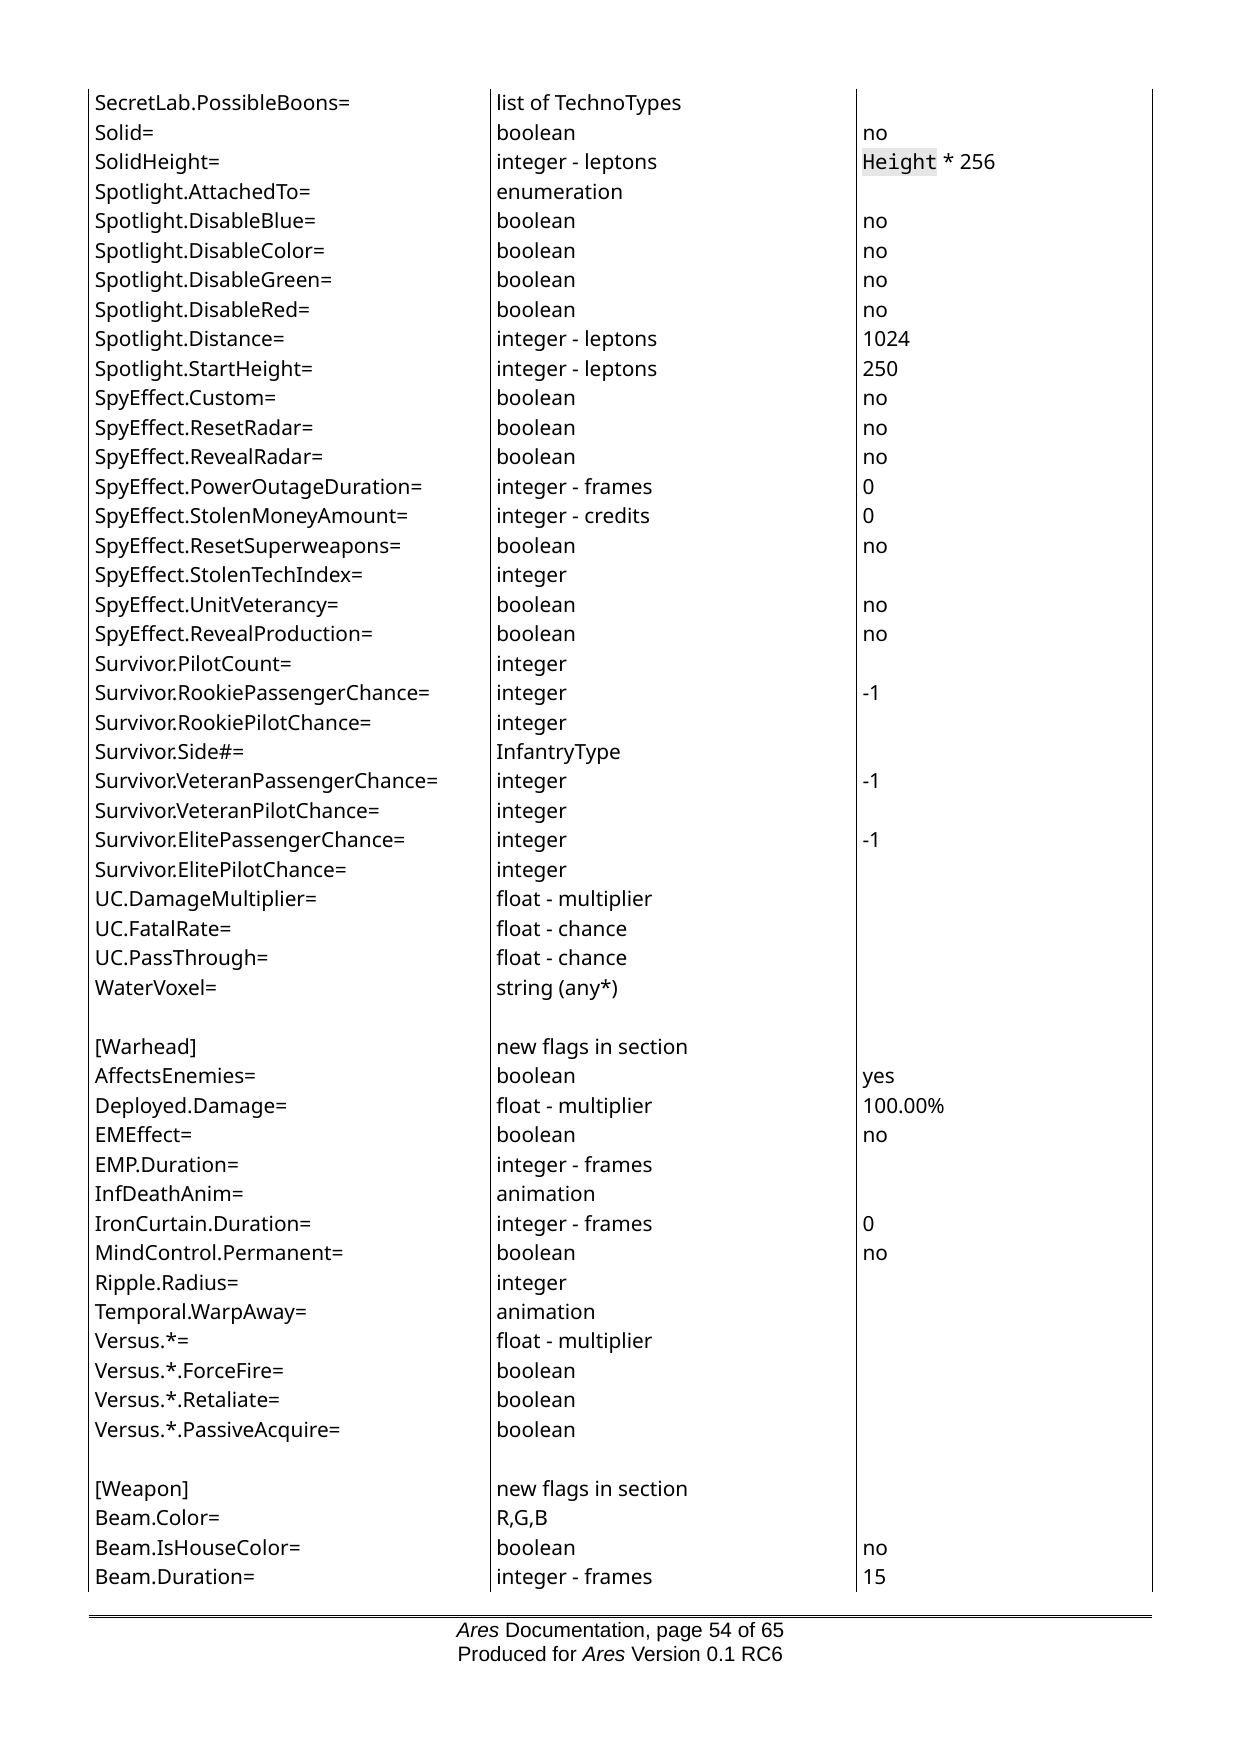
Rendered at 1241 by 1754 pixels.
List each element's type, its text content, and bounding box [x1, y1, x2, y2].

table_cell [89, 1003, 490, 1032]
table_cell 0 [857, 1209, 1152, 1238]
table_cell Spotlight.DisableRed= [89, 295, 490, 324]
table_cell [857, 1150, 1152, 1179]
table_cell Survivor.PilotCount= [89, 649, 490, 678]
table_cell animation [491, 1179, 856, 1209]
table_cell Height * 256 [857, 148, 1152, 177]
table_cell [857, 1445, 1152, 1474]
table_cell 1024 [857, 324, 1152, 354]
table_cell yes [857, 1061, 1152, 1091]
table_cell no [857, 295, 1152, 324]
table_cell [857, 1032, 1152, 1061]
table_cell Spotlight.DisableBlue= [89, 206, 490, 236]
table_cell Survivor.ElitePilotChance= [89, 855, 490, 884]
table_cell SpyEffect.RevealRadar= [89, 442, 490, 472]
table_cell Deployed.Damage= [89, 1091, 490, 1120]
table_cell list of TechnoTypes [491, 89, 856, 118]
table_cell Spotlight.AttachedTo= [89, 177, 490, 206]
table_cell [Warhead] [89, 1032, 490, 1061]
table_cell integer [491, 560, 856, 590]
table_cell no [857, 531, 1152, 560]
table_cell Beam.Color= [89, 1504, 490, 1533]
table_cell boolean [491, 1386, 856, 1415]
table_cell [857, 796, 1152, 826]
table_cell boolean [491, 590, 856, 619]
table_cell no [857, 442, 1152, 472]
table_cell new flags in section [491, 1474, 856, 1503]
table_cell [89, 1445, 490, 1474]
table_cell integer - leptons [491, 324, 856, 354]
table_cell Spotlight.DisableGreen= [89, 265, 490, 295]
table_cell boolean [491, 236, 856, 265]
table_cell SpyEffect.RevealProduction= [89, 619, 490, 649]
table_cell integer - frames [491, 1563, 856, 1592]
table_cell [857, 1268, 1152, 1297]
table_cell UC.PassThrough= [89, 944, 490, 973]
table_cell Survivor.ElitePassengerChance= [89, 826, 490, 855]
table_cell new flags in section [491, 1032, 856, 1061]
table_cell [Weapon] [89, 1474, 490, 1503]
table_cell SpyEffect.Custom= [89, 383, 490, 413]
table_cell boolean [491, 1415, 856, 1444]
table_cell R,G,B [491, 1504, 856, 1533]
table_cell 0 [857, 501, 1152, 531]
table_cell [857, 973, 1152, 1002]
table_cell boolean [491, 206, 856, 236]
table_cell no [857, 1533, 1152, 1562]
table_cell EMEffect= [89, 1120, 490, 1150]
table_cell integer [491, 796, 856, 826]
table_cell [857, 914, 1152, 943]
table_cell float - chance [491, 944, 856, 973]
table_cell [857, 1386, 1152, 1415]
table_cell Survivor.RookiePassengerChance= [89, 678, 490, 708]
table_cell Solid= [89, 118, 490, 147]
table_cell [857, 944, 1152, 973]
table_cell [857, 1179, 1152, 1209]
table_cell 15 [857, 1563, 1152, 1592]
table_cell no [857, 1120, 1152, 1150]
table_cell Ripple.Radius= [89, 1268, 490, 1297]
table_cell Spotlight.StartHeight= [89, 354, 490, 383]
table_cell [857, 1003, 1152, 1032]
table_cell integer [491, 826, 856, 855]
table_cell Beam.Duration= [89, 1563, 490, 1592]
table_cell -1 [857, 678, 1152, 708]
table_cell -1 [857, 767, 1152, 796]
table_cell boolean [491, 413, 856, 442]
table_cell no [857, 265, 1152, 295]
table_cell integer - frames [491, 1209, 856, 1238]
table_cell no [857, 1238, 1152, 1268]
table_cell UC.FatalRate= [89, 914, 490, 943]
table_cell integer - frames [491, 1150, 856, 1179]
table_cell no [857, 383, 1152, 413]
table_cell enumeration [491, 177, 856, 206]
table_cell integer [491, 649, 856, 678]
table_cell [857, 1504, 1152, 1533]
table_cell SpyEffect.ResetRadar= [89, 413, 490, 442]
table_cell AffectsEnemies= [89, 1061, 490, 1091]
table_cell InfDeathAnim= [89, 1179, 490, 1209]
table_cell Versus.*.ForceFire= [89, 1356, 490, 1386]
table_cell Versus.*= [89, 1327, 490, 1356]
table_cell Survivor.Side#= [89, 737, 490, 767]
table_cell Spotlight.DisableColor= [89, 236, 490, 265]
table_cell integer [491, 678, 856, 708]
table_cell integer [491, 767, 856, 796]
table_cell [857, 1474, 1152, 1503]
table_cell boolean [491, 531, 856, 560]
table_cell [491, 1445, 856, 1474]
table_cell no [857, 619, 1152, 649]
table_cell [491, 1003, 856, 1032]
table_cell InfantryType [491, 737, 856, 767]
table_cell float - chance [491, 914, 856, 943]
table_cell integer - leptons [491, 354, 856, 383]
table_cell integer [491, 1268, 856, 1297]
table_cell SpyEffect.PowerOutageDuration= [89, 472, 490, 501]
table_cell [857, 737, 1152, 767]
table_cell [857, 1415, 1152, 1444]
table_cell Spotlight.Distance= [89, 324, 490, 354]
table_cell WaterVoxel= [89, 973, 490, 1002]
table_cell boolean [491, 1238, 856, 1268]
table_cell UC.DamageMultiplier= [89, 885, 490, 914]
table_cell [857, 1356, 1152, 1386]
table_cell no [857, 413, 1152, 442]
table_cell -1 [857, 826, 1152, 855]
table_cell Survivor.VeteranPilotChance= [89, 796, 490, 826]
table_cell EMP.Duration= [89, 1150, 490, 1179]
table_cell 250 [857, 354, 1152, 383]
table_cell SpyEffect.ResetSuperweapons= [89, 531, 490, 560]
table_cell MindControl.Permanent= [89, 1238, 490, 1268]
table_cell Temporal.WarpAway= [89, 1297, 490, 1327]
table_cell boolean [491, 1356, 856, 1386]
table_cell [857, 649, 1152, 678]
table_cell [857, 560, 1152, 590]
table_cell boolean [491, 1061, 856, 1091]
table_cell boolean [491, 1533, 856, 1562]
table_cell no [857, 118, 1152, 147]
table_cell integer [491, 855, 856, 884]
table_cell integer [491, 708, 856, 737]
table_cell [857, 1327, 1152, 1356]
table_cell [857, 885, 1152, 914]
table_cell no [857, 236, 1152, 265]
table_cell [857, 708, 1152, 737]
table_cell Survivor.VeteranPassengerChance= [89, 767, 490, 796]
table_cell boolean [491, 1120, 856, 1150]
table_cell boolean [491, 295, 856, 324]
table_cell SecretLab.PossibleBoons= [89, 89, 490, 118]
table_cell SolidHeight= [89, 148, 490, 177]
table_cell boolean [491, 118, 856, 147]
table_cell 100,00% [857, 1091, 1152, 1120]
table_cell animation [491, 1297, 856, 1327]
table_cell integer - leptons [491, 148, 856, 177]
table_cell boolean [491, 619, 856, 649]
table_cell Survivor.RookiePilotChance= [89, 708, 490, 737]
table_cell [857, 1297, 1152, 1327]
table_cell 0 [857, 472, 1152, 501]
table_cell Beam.IsHouseColor= [89, 1533, 490, 1562]
table_cell Versus.*.Retaliate= [89, 1386, 490, 1415]
table_cell float - multiplier [491, 885, 856, 914]
table_cell [857, 177, 1152, 206]
table_cell boolean [491, 383, 856, 413]
table_cell string (any*) [491, 973, 856, 1002]
table_cell Versus.*.PassiveAcquire= [89, 1415, 490, 1444]
table_cell integer - frames [491, 472, 856, 501]
table_cell no [857, 590, 1152, 619]
table_cell boolean [491, 442, 856, 472]
table_cell integer - credits [491, 501, 856, 531]
table_cell SpyEffect.StolenMoneyAmount= [89, 501, 490, 531]
table_cell SpyEffect.StolenTechIndex= [89, 560, 490, 590]
table_cell float - multiplier [491, 1091, 856, 1120]
table_cell [857, 89, 1152, 118]
table_cell no [857, 206, 1152, 236]
table_cell IronCurtain.Duration= [89, 1209, 490, 1238]
table_cell float - multiplier [491, 1327, 856, 1356]
table_cell boolean [491, 265, 856, 295]
table_cell SpyEffect.UnitVeterancy= [89, 590, 490, 619]
table_cell [857, 855, 1152, 884]
